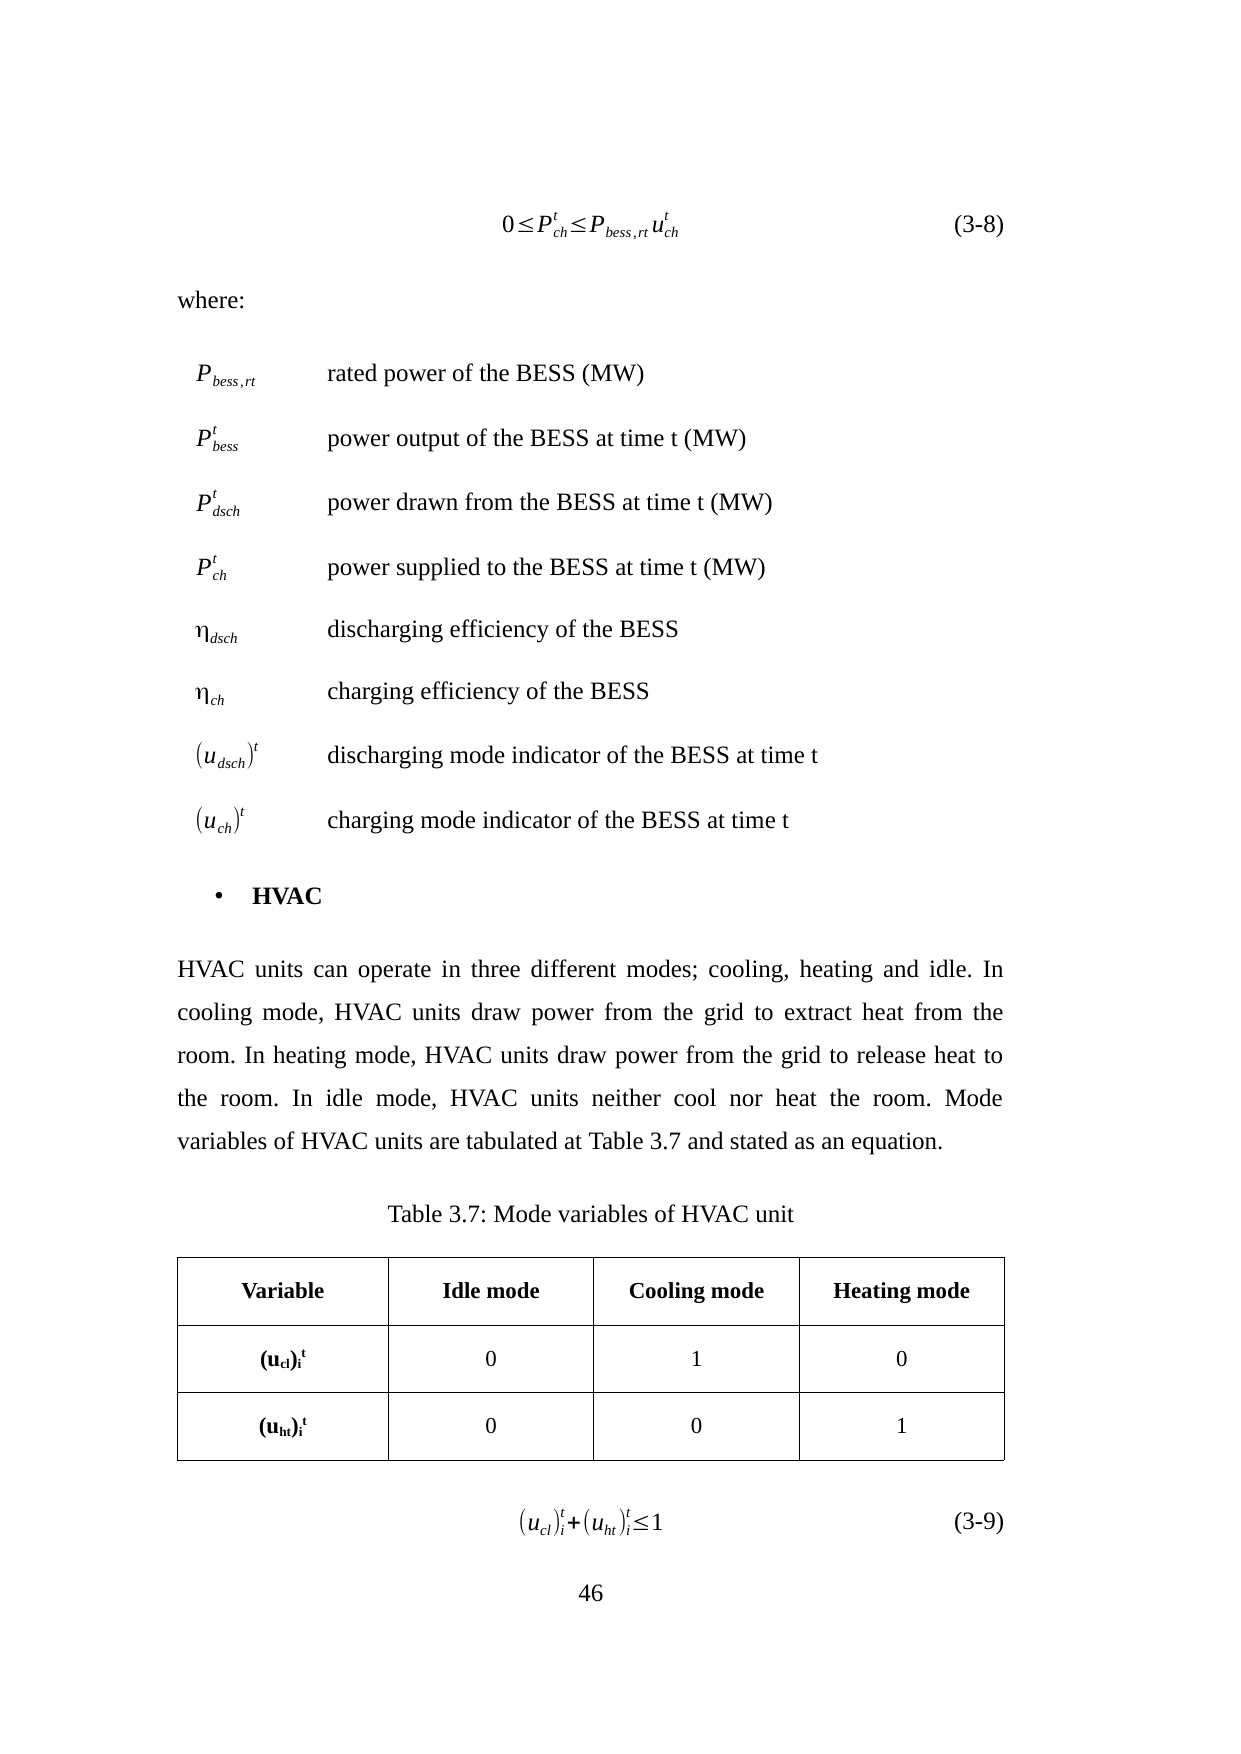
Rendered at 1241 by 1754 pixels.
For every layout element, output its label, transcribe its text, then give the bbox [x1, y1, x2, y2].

text charging efficiency of the BESS [177, 676, 1004, 708]
table_cell 0 [389, 1326, 593, 1392]
table_header Cooling mode [594, 1258, 799, 1324]
table_cell (uht)it [178, 1393, 388, 1459]
table_header Heating mode [800, 1258, 1004, 1324]
table_cell 1 [594, 1326, 799, 1392]
text rated power of the BESS (MW) [177, 358, 1004, 391]
table_cell 0 [594, 1393, 799, 1459]
table_cell 0 [800, 1326, 1004, 1392]
table_cell (ucl)it [178, 1326, 388, 1392]
text power supplied to the BESS at time t (MW) [177, 549, 1004, 584]
table_header Idle mode [389, 1258, 593, 1324]
text discharging efficiency of the BESS [177, 614, 1004, 646]
table_cell 1 [800, 1393, 1004, 1459]
text power output of the BESS at time t (MW) [177, 420, 1004, 455]
list HVAC [214, 881, 1004, 910]
table_cell 0 [389, 1393, 593, 1459]
text (3-8) [177, 207, 1004, 242]
text where: [177, 286, 1004, 314]
table_header Variable [178, 1258, 388, 1324]
text HVAC units can operate in three different modes; cooling, heating and idle. In cooling mode, HVAC units draw power from the grid to extract heat from the room. In heating mode, HVAC units draw power from the grid to release heat to the room. In idle mode, HVAC units neither cool nor heat the room. Mode variables of HVAC units are tabulated at Table 3.7 and stated as an equation. [177, 954, 1004, 1155]
text Table 3.7: Mode variables of HVAC unit [177, 1199, 1004, 1228]
text (3-9) [177, 1504, 1004, 1539]
text discharging mode indicator of the BESS at time t [177, 738, 1004, 773]
text charging mode indicator of the BESS at time t [177, 802, 1004, 837]
text power drawn from the BESS at time t (MW) [177, 485, 1004, 520]
